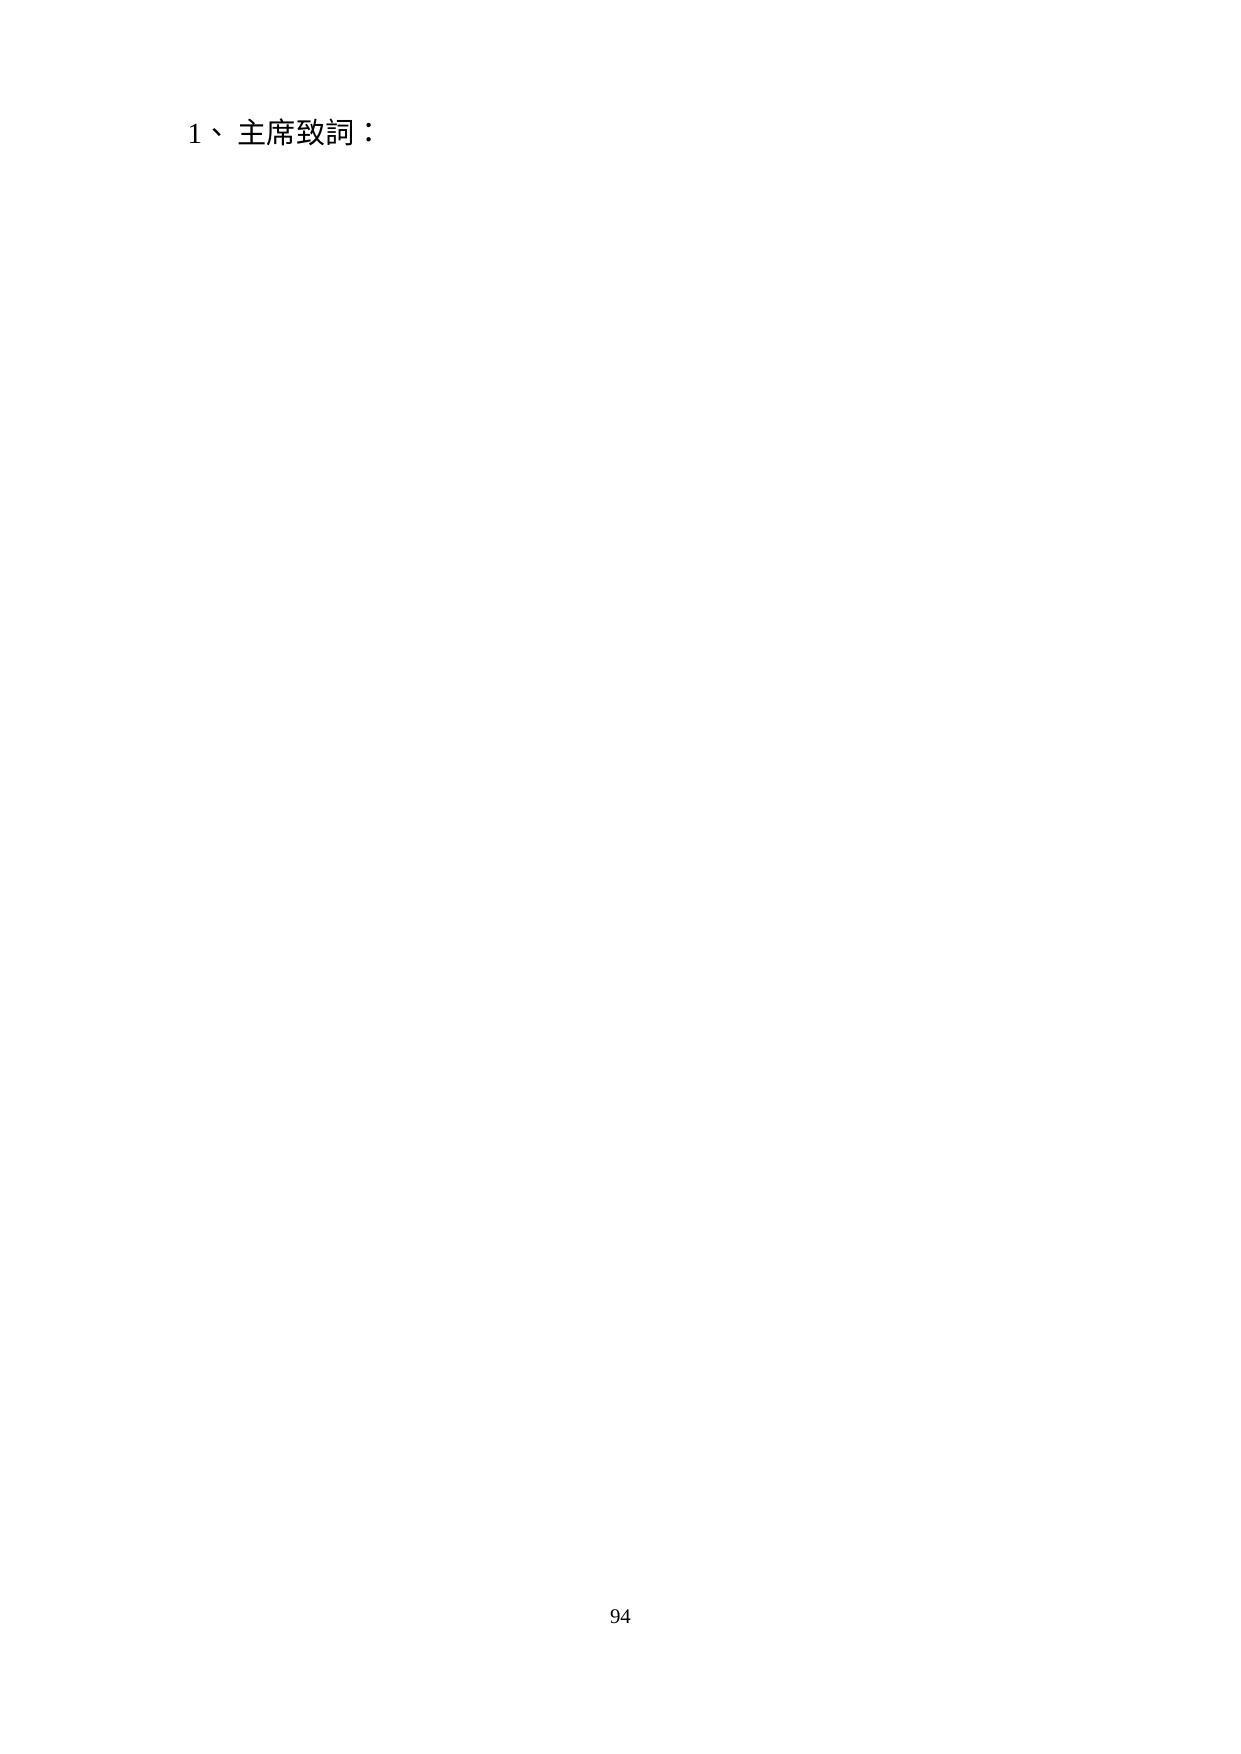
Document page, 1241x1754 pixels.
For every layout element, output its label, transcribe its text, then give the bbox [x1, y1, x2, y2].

list 主席致詞： [187, 89, 1053, 152]
